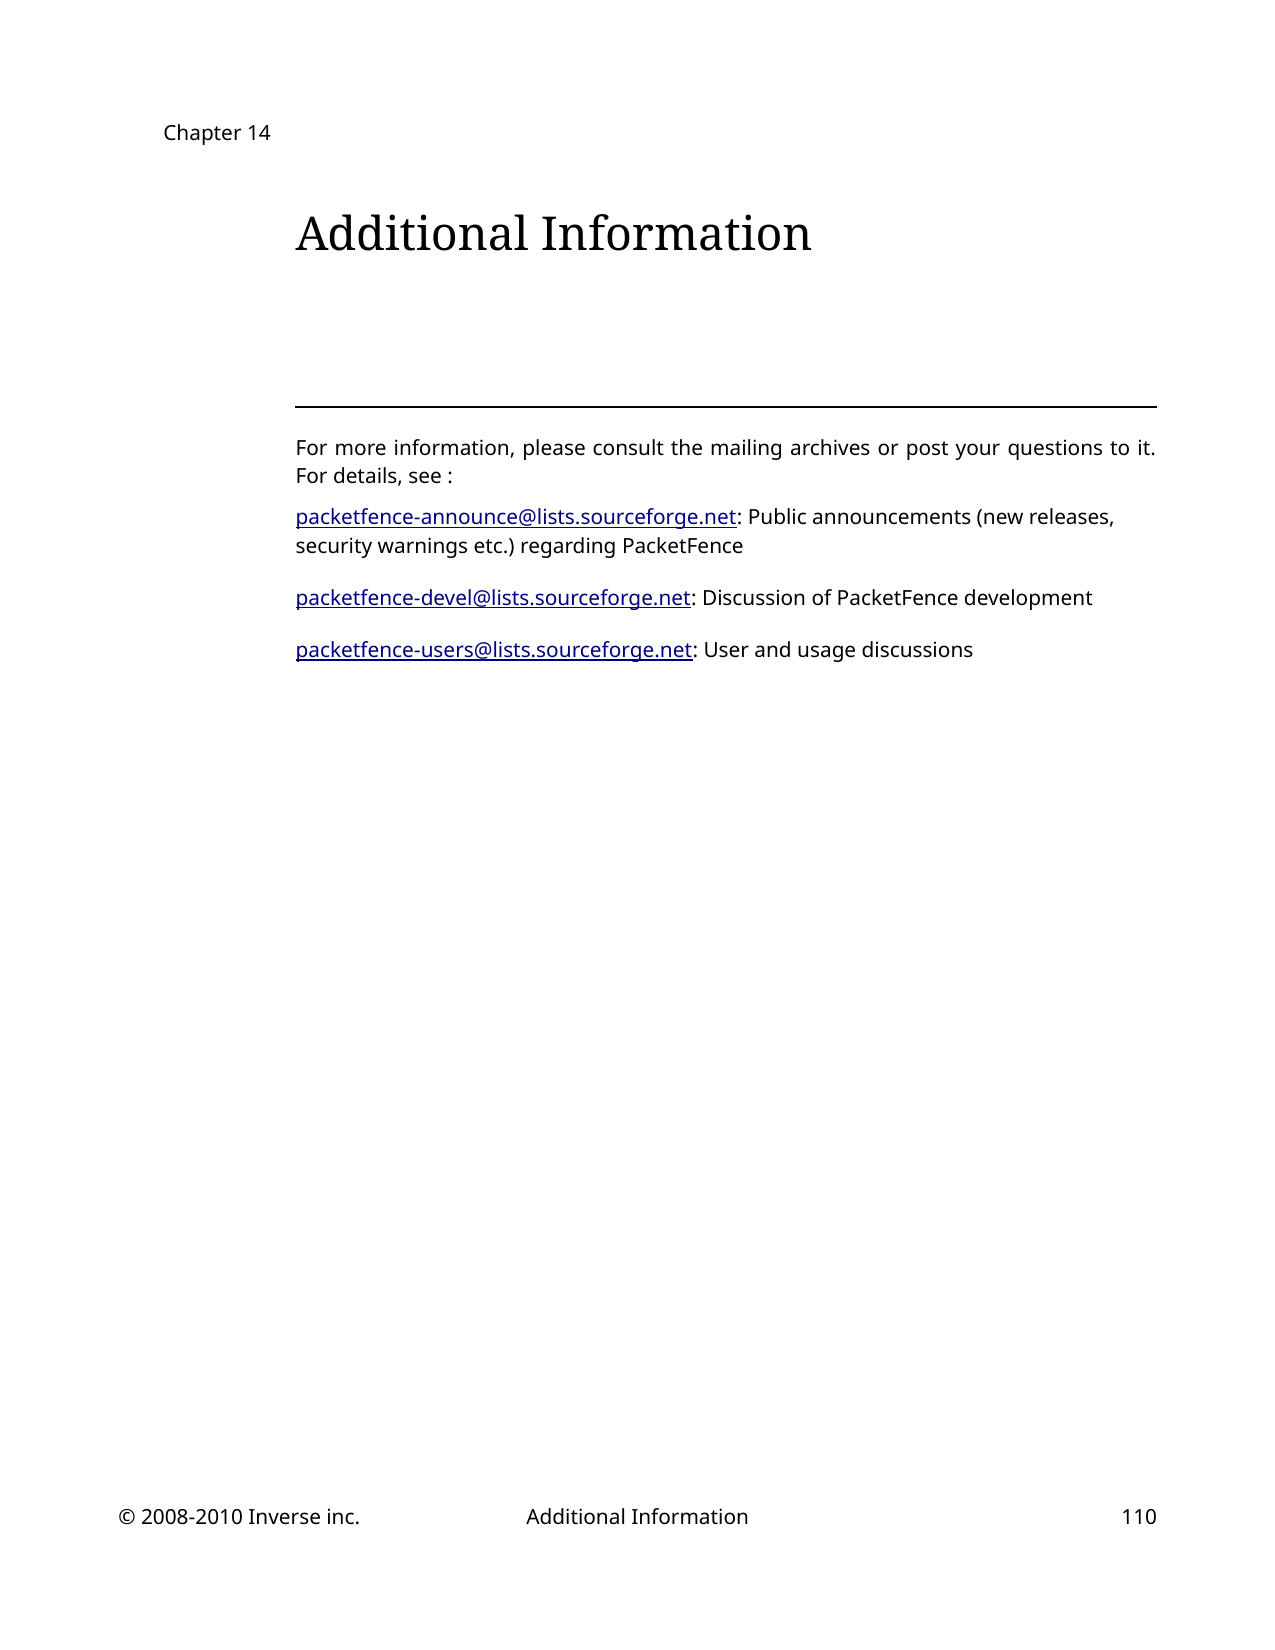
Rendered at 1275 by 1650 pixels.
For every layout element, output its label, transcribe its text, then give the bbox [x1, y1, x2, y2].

subtitle Additional Information [295, 201, 1157, 406]
text packetfence-devel@lists.sourceforge.net: Discussion of PacketFence development [295, 583, 1157, 611]
text packetfence-announce@lists.sourceforge.net: Public announcements (new releases, security warnings etc.) regarding PacketFence [295, 502, 1157, 559]
text For more information, please consult the mailing archives or post your questions to it. For details, see : [295, 433, 1157, 490]
text packetfence-users@lists.sourceforge.net: User and usage discussions [295, 635, 1157, 663]
